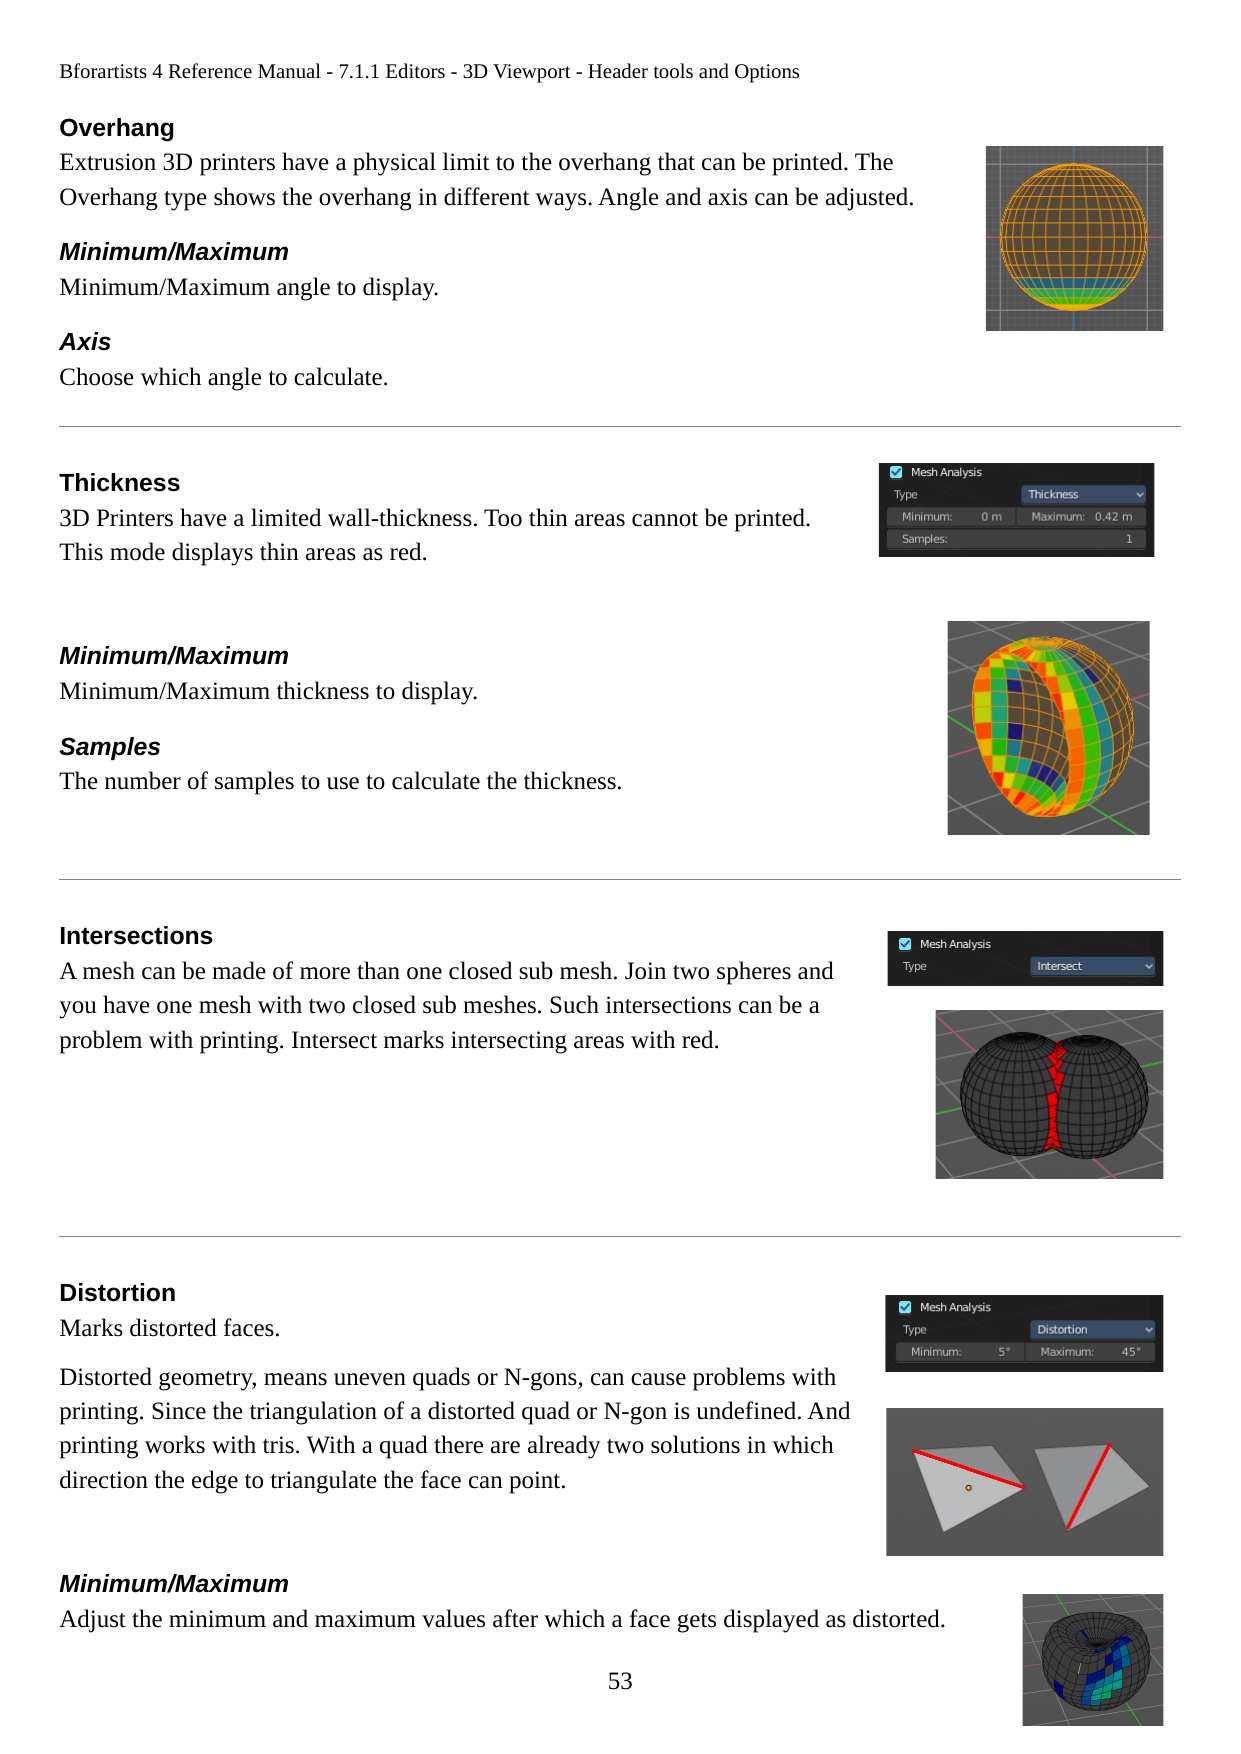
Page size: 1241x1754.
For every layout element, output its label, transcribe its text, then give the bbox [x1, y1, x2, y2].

text Choose which angle to calculate. [59, 362, 1181, 391]
text 3D Printers have a limited wall-thickness. Too thin areas cannot be printed. This mode displays thin areas as red. [59, 503, 1181, 566]
text [1164, 1313, 1181, 1341]
subtitle [1155, 468, 1181, 496]
picture [1022, 1594, 1164, 1726]
text Minimum/Maximum angle to display. [59, 272, 985, 301]
picture [887, 931, 1164, 986]
picture [985, 146, 1164, 331]
text Marks distorted faces. [59, 1313, 885, 1341]
text Distorted geometry, means uneven quads or N-gons, can cause problems with printing. Since the triangulation of a distorted quad or N-gon is undefined. And printing works with tris. With a quad there are already two solutions in which direction the edge to triangulate the face can point. [59, 1362, 1181, 1494]
subtitle [1150, 641, 1181, 670]
subtitle [1164, 237, 1181, 266]
subtitle Intersections [59, 921, 1181, 950]
subtitle Samples [59, 732, 947, 760]
subtitle Axis [59, 327, 1181, 356]
subtitle Minimum/Maximum [59, 1569, 1181, 1598]
picture [885, 1295, 1164, 1372]
subtitle [1150, 732, 1181, 760]
subtitle Thickness [59, 468, 878, 496]
picture [886, 1408, 1164, 1556]
text Minimum/Maximum thickness to display. [59, 676, 947, 705]
text Adjust the minimum and maximum values after which a face gets displayed as distorted. [59, 1604, 1022, 1633]
text Extrusion 3D printers have a physical limit to the overhang that can be printed. The Overhang type shows the overhang in different ways. Angle and axis can be adjusted. [59, 147, 985, 211]
subtitle Minimum/Maximum [59, 237, 985, 266]
text [1150, 676, 1181, 705]
picture [935, 1010, 1164, 1179]
subtitle Overhang [59, 113, 1181, 141]
subtitle Minimum/Maximum [59, 641, 947, 670]
picture [878, 463, 1155, 557]
picture [947, 621, 1150, 835]
text A mesh can be made of more than one closed sub mesh. Join two spheres and you have one mesh with two closed sub meshes. Such intersections can be a problem with printing. Intersect marks intersecting areas with red. [59, 956, 1181, 1054]
text The number of samples to use to calculate the thickness. [59, 766, 947, 795]
subtitle Distortion [59, 1278, 1181, 1306]
